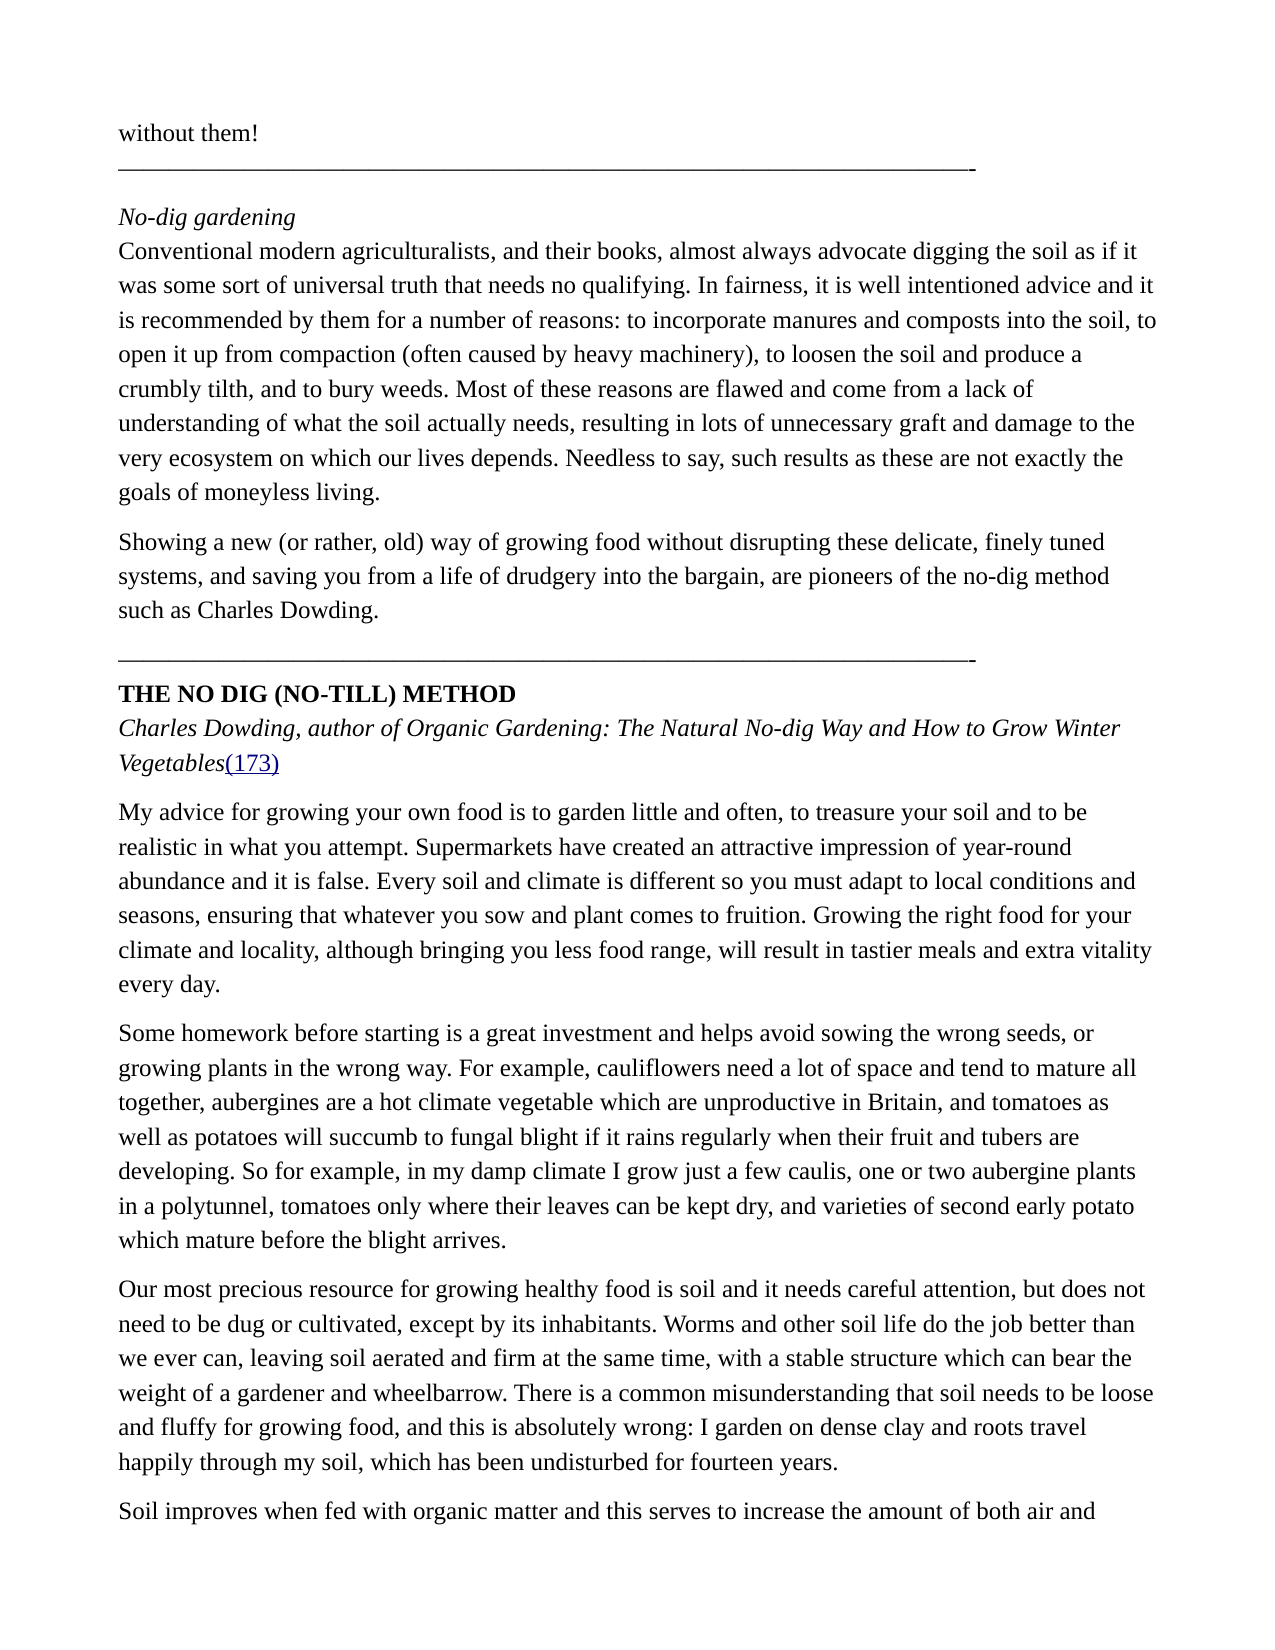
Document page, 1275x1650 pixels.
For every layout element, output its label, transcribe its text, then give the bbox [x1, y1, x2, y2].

text without them! ——————————————————————————————————- [118, 118, 1157, 181]
text ——————————————————————————————————- THE NO DIG (NO-TILL) METHOD Charles Dowding, author of Organic Gardening: The Natural No-dig Way and How to Grow Winter Vegetables(173) [118, 644, 1157, 777]
text Showing a new (or rather, old) way of growing food without disrupting these delicate, finely tuned systems, and saving you from a life of drudgery into the bargain, are pioneers of the no-dig method such as Charles Dowding. [118, 527, 1157, 624]
text My advice for growing your own food is to garden little and often, to treasure your soil and to be realistic in what you attempt. Supermarkets have created an attractive impression of year-round abundance and it is false. Every soil and climate is different so you must adapt to local conditions and seasons, ensuring that whatever you sow and plant comes to fruition. Growing the right food for your climate and locality, although bringing you less food range, will result in tastier meals and extra vitality every day. [118, 797, 1157, 998]
text Some homework before starting is a great investment and helps avoid sowing the wrong seeds, or growing plants in the wrong way. For example, cauliflowers need a lot of space and tend to mature all together, aubergines are a hot climate vegetable which are unproductive in Britain, and tomatoes as well as potatoes will succumb to fungal blight if it rains regularly when their fruit and tubers are developing. So for example, in my damp climate I grow just a few caulis, one or two aubergine plants in a polytunnel, tomatoes only where their leaves can be kept dry, and varieties of second early potato which mature before the blight arrives. [118, 1018, 1157, 1254]
text No-dig gardening Conventional modern agriculturalists, and their books, almost always advocate digging the soil as if it was some sort of universal truth that needs no qualifying. In fairness, it is well intentioned advice and it is recommended by them for a number of reasons: to incorporate manures and composts into the soil, to open it up from compaction (often caused by heavy machinery), to loosen the soil and produce a crumbly tilth, and to bury weeds. Most of these reasons are flawed and come from a lack of understanding of what the soil actually needs, resulting in lots of unnecessary graft and damage to the very ecosystem on which our lives depends. Needless to say, such results as these are not exactly the goals of moneyless living. [118, 202, 1157, 506]
text Our most precious resource for growing healthy food is soil and it needs careful attention, but does not need to be dug or cultivated, except by its inhabitants. Worms and other soil life do the job better than we ever can, leaving soil aerated and firm at the same time, with a stable structure which can bear the weight of a gardener and wheelbarrow. There is a common misunderstanding that soil needs to be loose and fluffy for growing food, and this is absolutely wrong: I garden on dense clay and roots travel happily through my soil, which has been undisturbed for fourteen years. [118, 1274, 1157, 1476]
text Soil improves when fed with organic matter and this serves to increase the amount of both air and [118, 1496, 1157, 1525]
